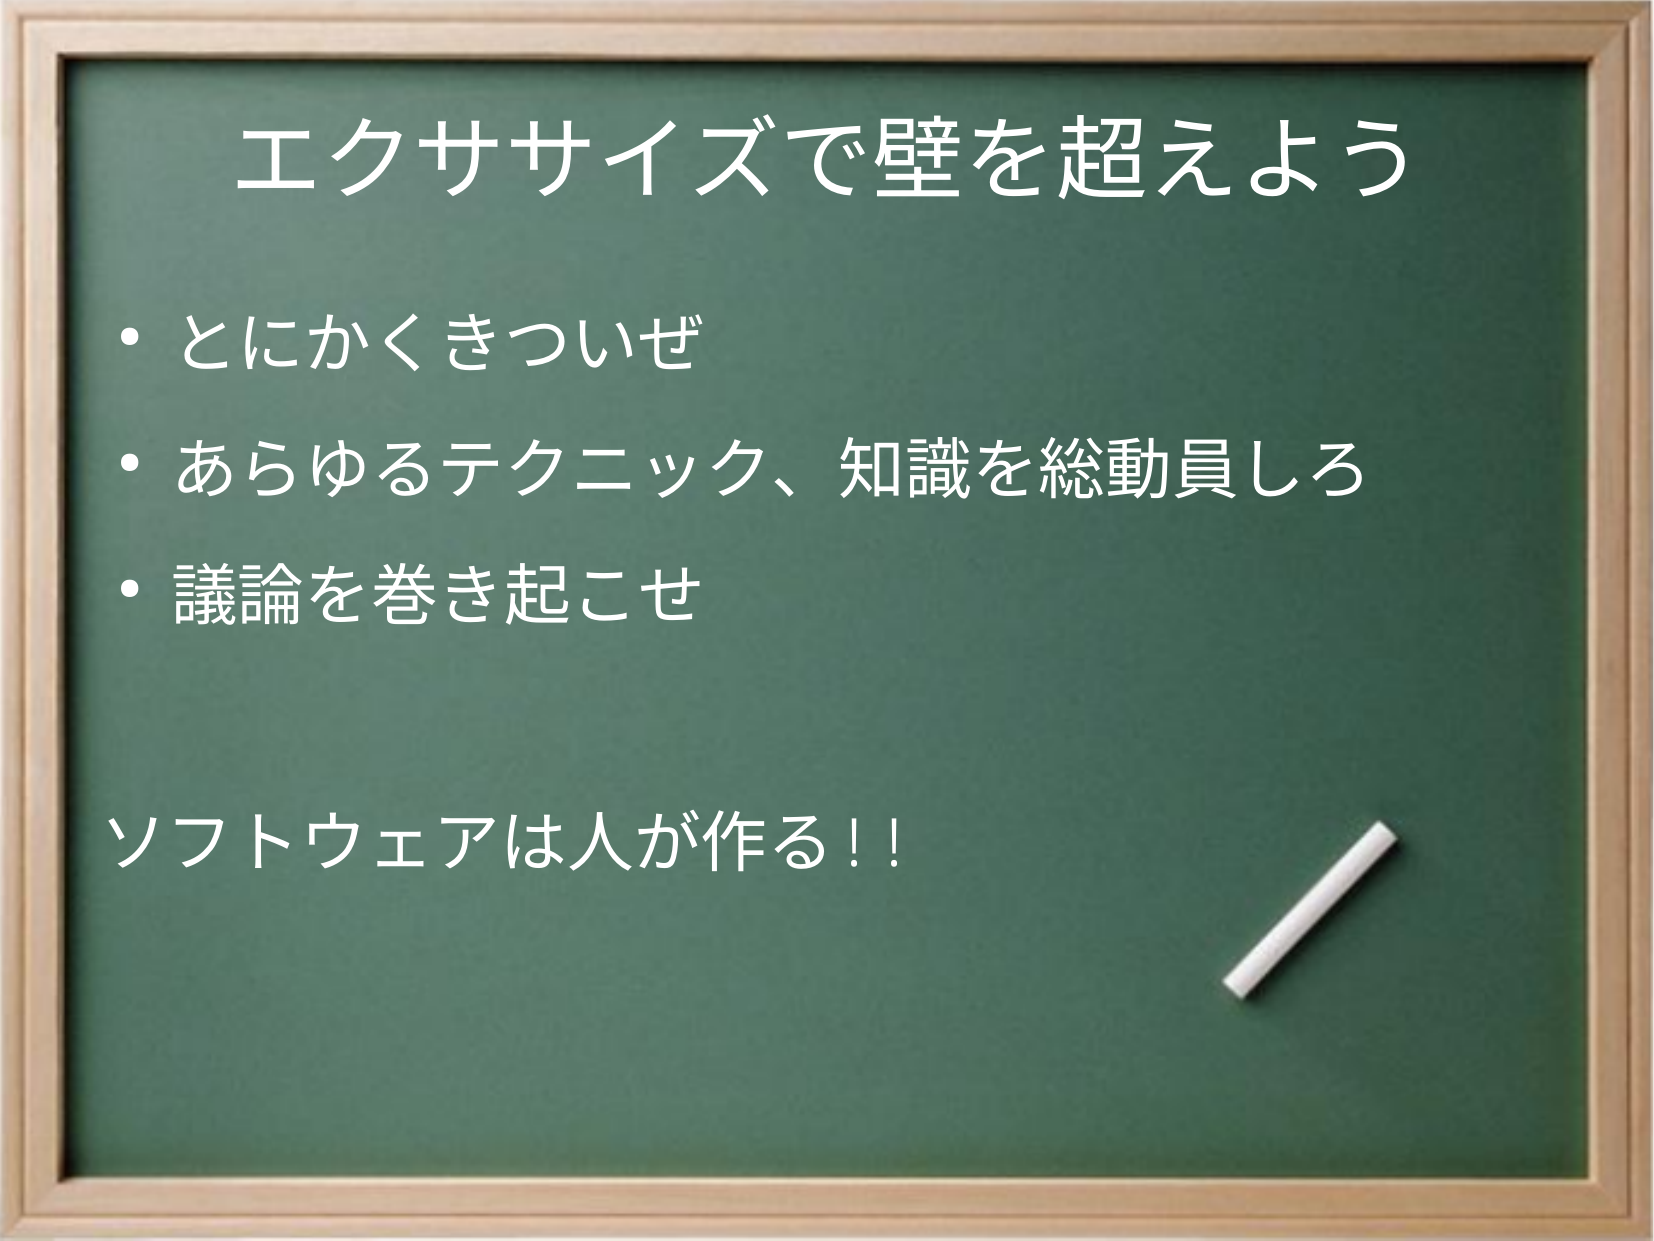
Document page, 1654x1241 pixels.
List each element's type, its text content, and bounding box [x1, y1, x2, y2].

list とにかくきついぜ あらゆるテクニック、知識を総動員しろ 議論を巻き起こせ ソフトウェアは人が作る!! [82, 290, 1571, 1094]
picture [0, 0, 1654, 1241]
title エクササイズで壁を超えよう [82, 56, 1571, 250]
